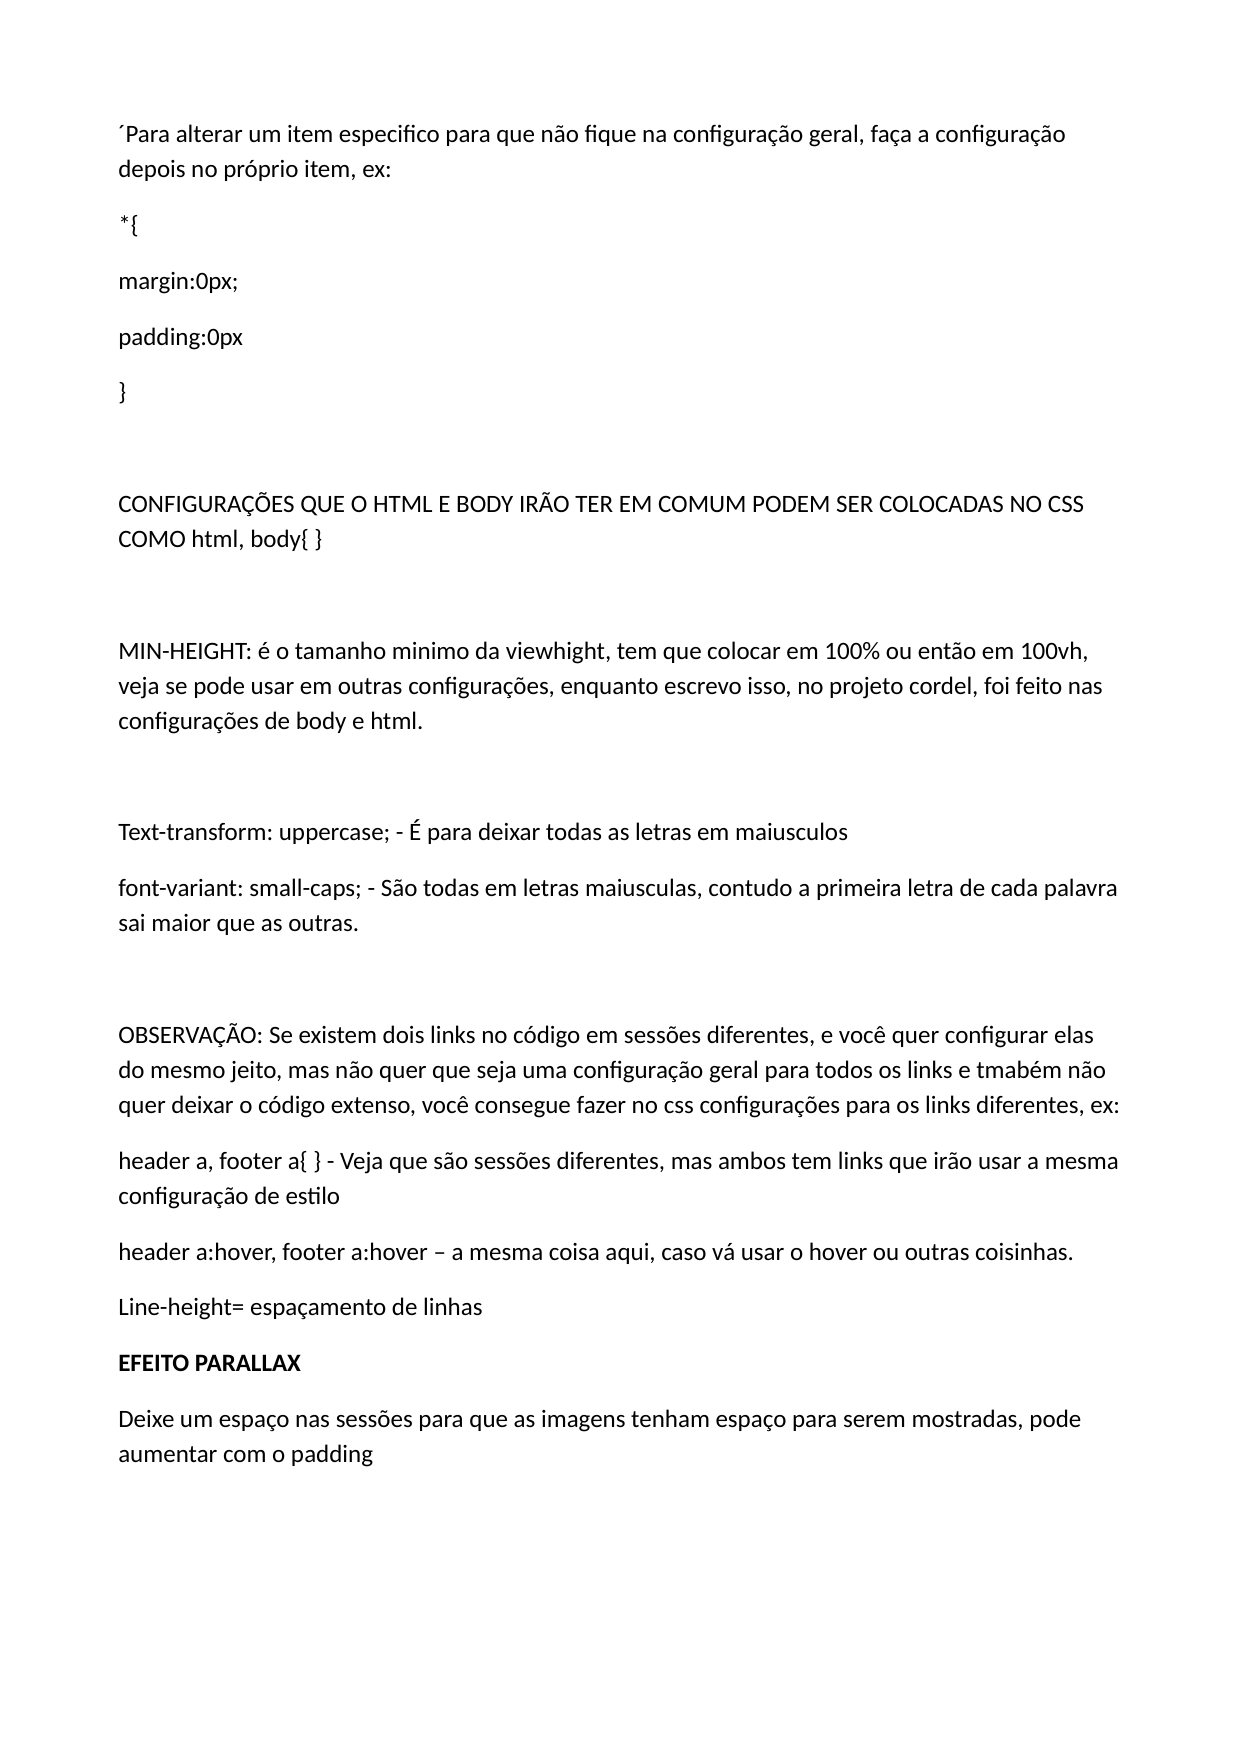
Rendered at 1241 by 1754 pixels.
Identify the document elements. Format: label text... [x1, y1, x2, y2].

text ´Para alterar um item especifico para que não fique na configuração geral, faça a configuração depois no próprio item, ex: [118, 118, 1122, 184]
text EFEITO PARALLAX [118, 1347, 1122, 1378]
text MIN-HEIGHT: é o tamanho minimo da viewhight, tem que colocar em 100% ou então em 100vh, veja se pode usar em outras configurações, enquanto escrevo isso, no projeto cordel, foi feito nas configurações de body e html. [118, 635, 1122, 735]
text font-variant: small-caps; - São todas em letras maiusculas, contudo a primeira letra de cada palavra sai maior que as outras. [118, 872, 1122, 938]
text *{ [118, 209, 1122, 239]
text CONFIGURAÇÕES QUE O HTML E BODY IRÃO TER EM COMUM PODEM SER COLOCADAS NO CSS COMO html, body{ } [118, 488, 1122, 554]
text header a, footer a{ } - Veja que são sessões diferentes, mas ambos tem links que irão usar a mesma configuração de estilo [118, 1145, 1122, 1210]
text OBSERVAÇÃO: Se existem dois links no código em sessões diferentes, e você quer configurar elas do mesmo jeito, mas não quer que seja uma configuração geral para todos os links e tmabém não quer deixar o código extenso, você consegue fazer no css configurações para os links diferentes, ex: [118, 1019, 1122, 1119]
text } [118, 376, 1122, 407]
text padding:0px [118, 321, 1122, 351]
text header a:hover, footer a:hover – a mesma coisa aqui, caso vá usar o hover ou outras coisinhas. [118, 1236, 1122, 1266]
text Deixe um espaço nas sessões para que as imagens tenham espaço para serem mostradas, pode aumentar com o padding [118, 1403, 1122, 1469]
text Line-height= espaçamento de linhas [118, 1291, 1122, 1322]
text Text-transform: uppercase; - É para deixar todas as letras em maiusculos [118, 816, 1122, 847]
text margin:0px; [118, 265, 1122, 295]
